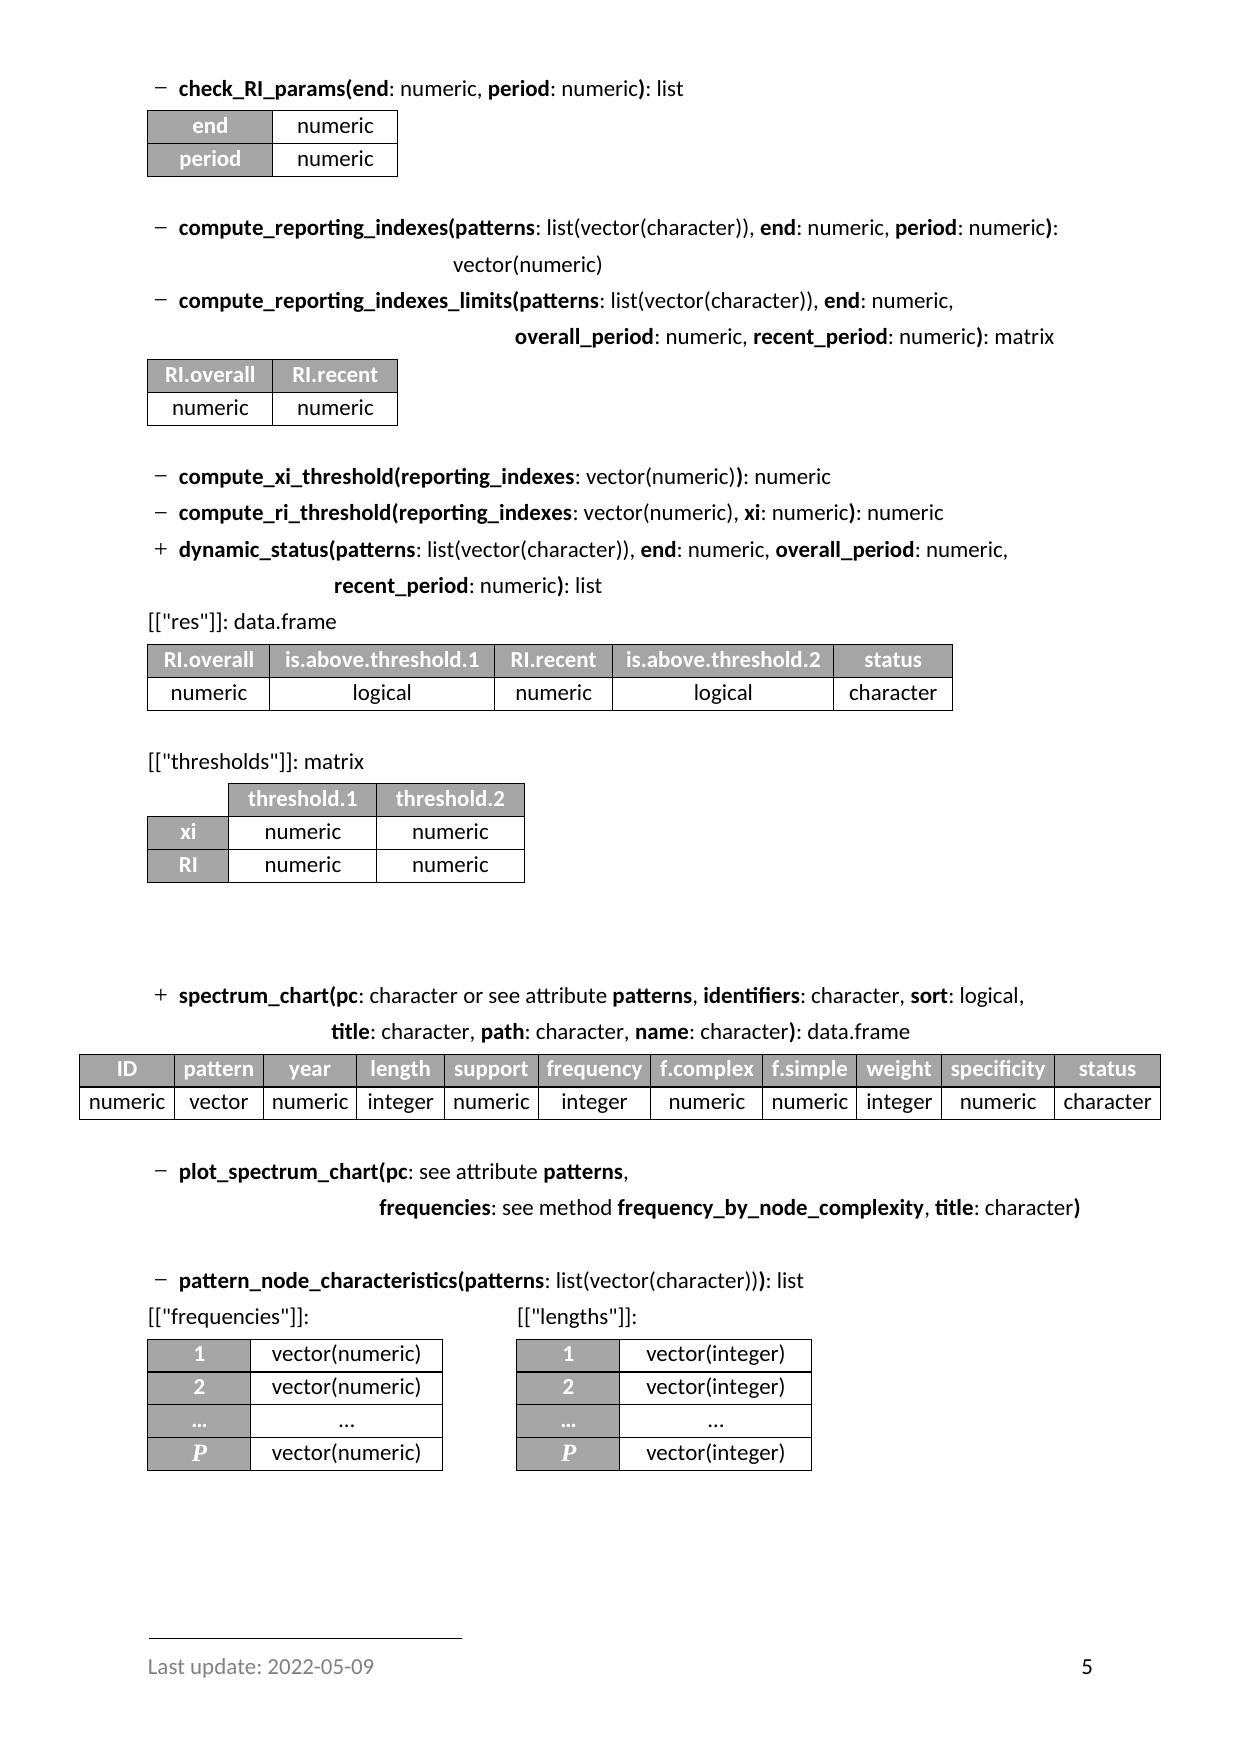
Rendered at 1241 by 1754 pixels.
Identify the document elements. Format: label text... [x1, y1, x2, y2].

table_cell vector(integer) [620, 1438, 811, 1470]
table_header pattern [175, 1055, 263, 1086]
table_header status [834, 645, 952, 677]
table_cell logical [613, 678, 833, 709]
table_header is.above.threshold.1 [270, 645, 494, 677]
table_cell vector(numeric) [251, 1438, 442, 1470]
text compute_ri_threshold(reporting_indexes: vector(numeric), xi: numeric): numeric [148, 498, 1093, 526]
text [["lengths"]]: [517, 1302, 1093, 1330]
table_cell logical [270, 678, 494, 709]
text compute_reporting_indexes(patterns: list(vector(character)), end: numeric, period: numeric): [148, 213, 1093, 241]
table_cell character [1055, 1088, 1160, 1119]
table_cell … [148, 1405, 250, 1437]
table_header ID [80, 1055, 174, 1086]
table_cell period [148, 144, 272, 176]
table_header RI.overall [148, 360, 272, 392]
text overall_period: numeric, recent_period: numeric): matrix [369, 322, 1093, 350]
table_cell xi [148, 817, 228, 849]
table_header vector(integer) [620, 1340, 811, 1371]
table_header threshold.1 [229, 784, 376, 816]
table_cell numeric [763, 1088, 856, 1119]
table_header 1 [148, 1340, 250, 1371]
table_header frequency [539, 1055, 650, 1086]
table_header vector(numeric) [251, 1340, 442, 1371]
table_cell numeric [80, 1088, 174, 1119]
table_cell vector(integer) [620, 1373, 811, 1404]
table_header RI.recent [495, 645, 612, 677]
table_header [148, 783, 228, 816]
text compute_reporting_indexes_limits(patterns: list(vector(character)), end: numeric, [148, 286, 1093, 314]
table_header year [264, 1055, 356, 1086]
text [["thresholds"]]: matrix [148, 747, 1093, 775]
table_header f.simple [763, 1055, 856, 1086]
table_header threshold.2 [377, 784, 524, 816]
table_header support [445, 1055, 538, 1086]
text compute_xi_threshold(reporting_indexes: vector(numeric)): numeric [148, 462, 1093, 490]
table_cell [148, 1438, 250, 1470]
table_cell numeric [377, 817, 524, 849]
text plot_spectrum_chart(pc: see attribute patterns, [148, 1157, 1093, 1185]
text [["res"]]: data.frame [148, 607, 1093, 635]
table_header RI.recent [273, 360, 397, 392]
text dynamic_status(patterns: list(vector(character)), end: numeric, overall_period: numeric, [148, 535, 1093, 563]
text check_RI_params(end: numeric, period: numeric): list [148, 74, 1093, 102]
table_cell … [251, 1405, 442, 1437]
text recent_period: numeric): list [148, 571, 1093, 599]
table_header is.above.threshold.2 [613, 645, 833, 677]
text pattern_node_characteristics(patterns: list(vector(character))): list [148, 1266, 1093, 1294]
table_cell [517, 1438, 619, 1470]
text vector(numeric) [369, 250, 1093, 278]
table_header weight [857, 1055, 941, 1086]
table_header specificity [942, 1055, 1054, 1086]
table_cell 2 [148, 1373, 250, 1404]
table_cell numeric [229, 850, 376, 882]
table_header RI.overall [148, 645, 269, 677]
table_cell integer [857, 1088, 941, 1119]
table_cell character [834, 678, 952, 709]
text frequencies: see method frequency_by_node_complexity, title: character) [295, 1193, 1093, 1221]
table_header f.complex [651, 1055, 762, 1086]
table_cell numeric [264, 1088, 356, 1119]
table_cell integer [357, 1088, 444, 1119]
table_cell numeric [229, 817, 376, 849]
table_cell numeric [651, 1088, 762, 1119]
table_cell RI [148, 850, 228, 882]
table_header numeric [273, 111, 397, 143]
table_cell vector [175, 1088, 263, 1119]
table_cell numeric [495, 678, 612, 709]
table_header status [1055, 1055, 1160, 1086]
table_cell numeric [148, 393, 272, 424]
table_cell numeric [148, 678, 269, 709]
table_cell numeric [273, 144, 397, 176]
table_header end [148, 111, 272, 143]
table_cell integer [539, 1088, 650, 1119]
table_header length [357, 1055, 444, 1086]
table_cell … [620, 1405, 811, 1437]
table_cell vector(numeric) [251, 1373, 442, 1404]
text title: character, path: character, name: character): data.frame [221, 1017, 1093, 1045]
text [["frequencies"]]: [148, 1302, 443, 1330]
table_cell 2 [517, 1373, 619, 1404]
text spectrum_chart(pc: character or see attribute patterns, identifiers: character, sort: logical, [148, 981, 1093, 1009]
table_cell numeric [445, 1088, 538, 1119]
table_cell numeric [942, 1088, 1054, 1119]
table_header 1 [517, 1340, 619, 1371]
table_cell numeric [273, 393, 397, 424]
table_cell numeric [377, 850, 524, 882]
table_cell … [517, 1405, 619, 1437]
